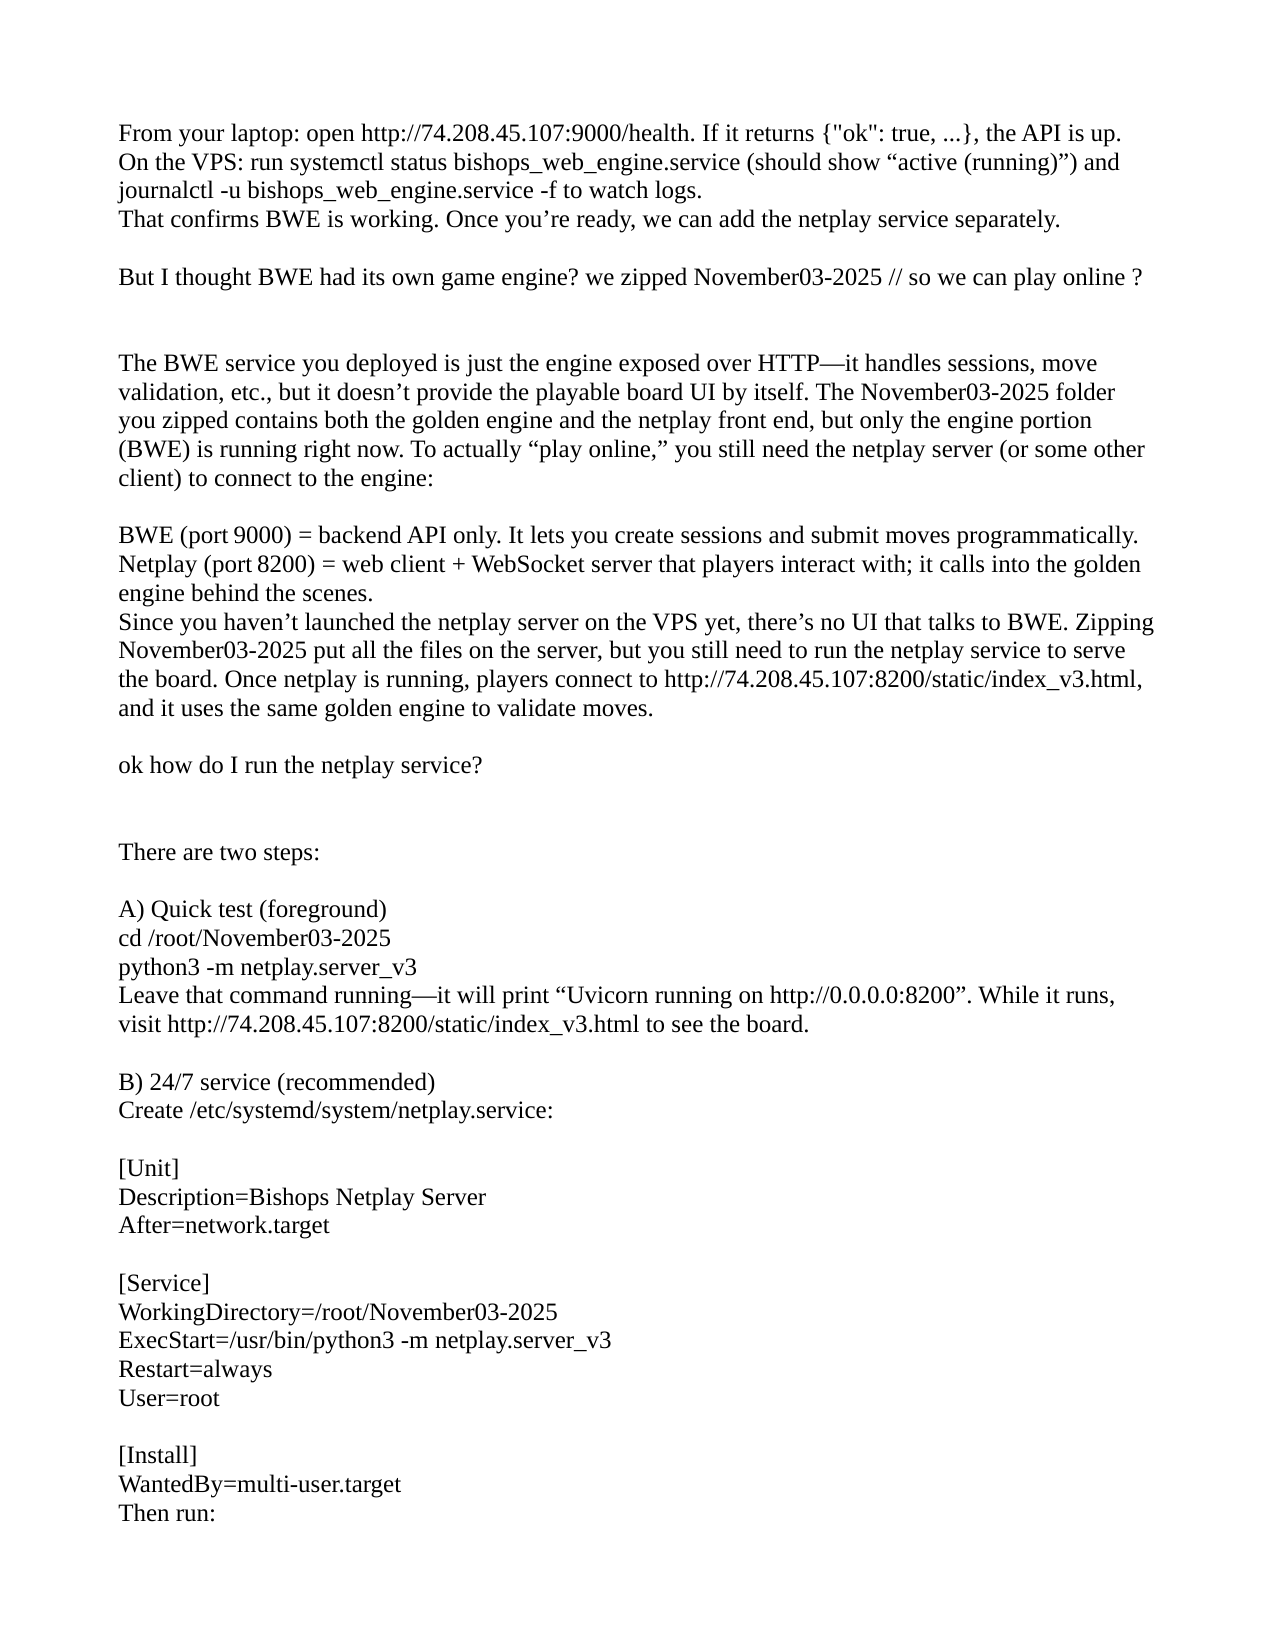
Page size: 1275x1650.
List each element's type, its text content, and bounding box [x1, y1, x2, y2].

text The BWE service you deployed is just the engine exposed over HTTP—it handles sessions, move validation, etc., but it doesn’t provide the playable board UI by itself. The November03-2025 folder you zipped contains both the golden engine and the netplay front end, but only the engine portion (BWE) is running right now. To actually “play online,” you still need the netplay server (or some other client) to connect to the engine: [118, 348, 1157, 492]
text There are two steps: [118, 837, 1157, 866]
text [Unit] [118, 1153, 1157, 1182]
text A) Quick test (foreground) [118, 894, 1157, 923]
text User=root [118, 1383, 1157, 1412]
text Then run: [118, 1498, 1157, 1527]
text But I thought BWE had its own game engine? we zipped November03-2025 // so we can play online ? [118, 262, 1157, 291]
text On the VPS: run systemctl status bishops_web_engine.service (should show “active (running)”) and journalctl -u bishops_web_engine.service -f to watch logs. [118, 147, 1157, 204]
text WorkingDirectory=/root/November03-2025 [118, 1297, 1157, 1326]
text [Service] [118, 1268, 1157, 1297]
text From your laptop: open http://74.208.45.107:9000/health. If it returns {"ok": true, ...}, the API is up. [118, 118, 1157, 147]
text WantedBy=multi-user.target [118, 1469, 1157, 1498]
text python3 -m netplay.server_v3 [118, 952, 1157, 981]
text B) 24/7 service (recommended) [118, 1067, 1157, 1096]
text Description=Bishops Netplay Server [118, 1182, 1157, 1211]
text ExecStart=/usr/bin/python3 -m netplay.server_v3 [118, 1326, 1157, 1354]
text cd /root/November03-2025 [118, 923, 1157, 952]
text Restart=always [118, 1354, 1157, 1383]
text ok how do I run the netplay service? [118, 751, 1157, 779]
text After=network.target [118, 1211, 1157, 1239]
text Since you haven’t launched the netplay server on the VPS yet, there’s no UI that talks to BWE. Zipping November03-2025 put all the files on the server, but you still need to run the netplay service to serve the board. Once netplay is running, players connect to http://74.208.45.107:8200/static/index_v3.html, and it uses the same golden engine to validate moves. [118, 607, 1157, 722]
text That confirms BWE is working. Once you’re ready, we can add the netplay service separately. [118, 204, 1157, 233]
text Netplay (port 8200) = web client + WebSocket server that players interact with; it calls into the golden engine behind the scenes. [118, 549, 1157, 607]
text Create /etc/systemd/system/netplay.service: [118, 1096, 1157, 1124]
text BWE (port 9000) = backend API only. It lets you create sessions and submit moves programmatically. [118, 521, 1157, 549]
text Leave that command running—it will print “Uvicorn running on http://0.0.0.0:8200”. While it runs, visit http://74.208.45.107:8200/static/index_v3.html to see the board. [118, 981, 1157, 1038]
text [Install] [118, 1441, 1157, 1469]
